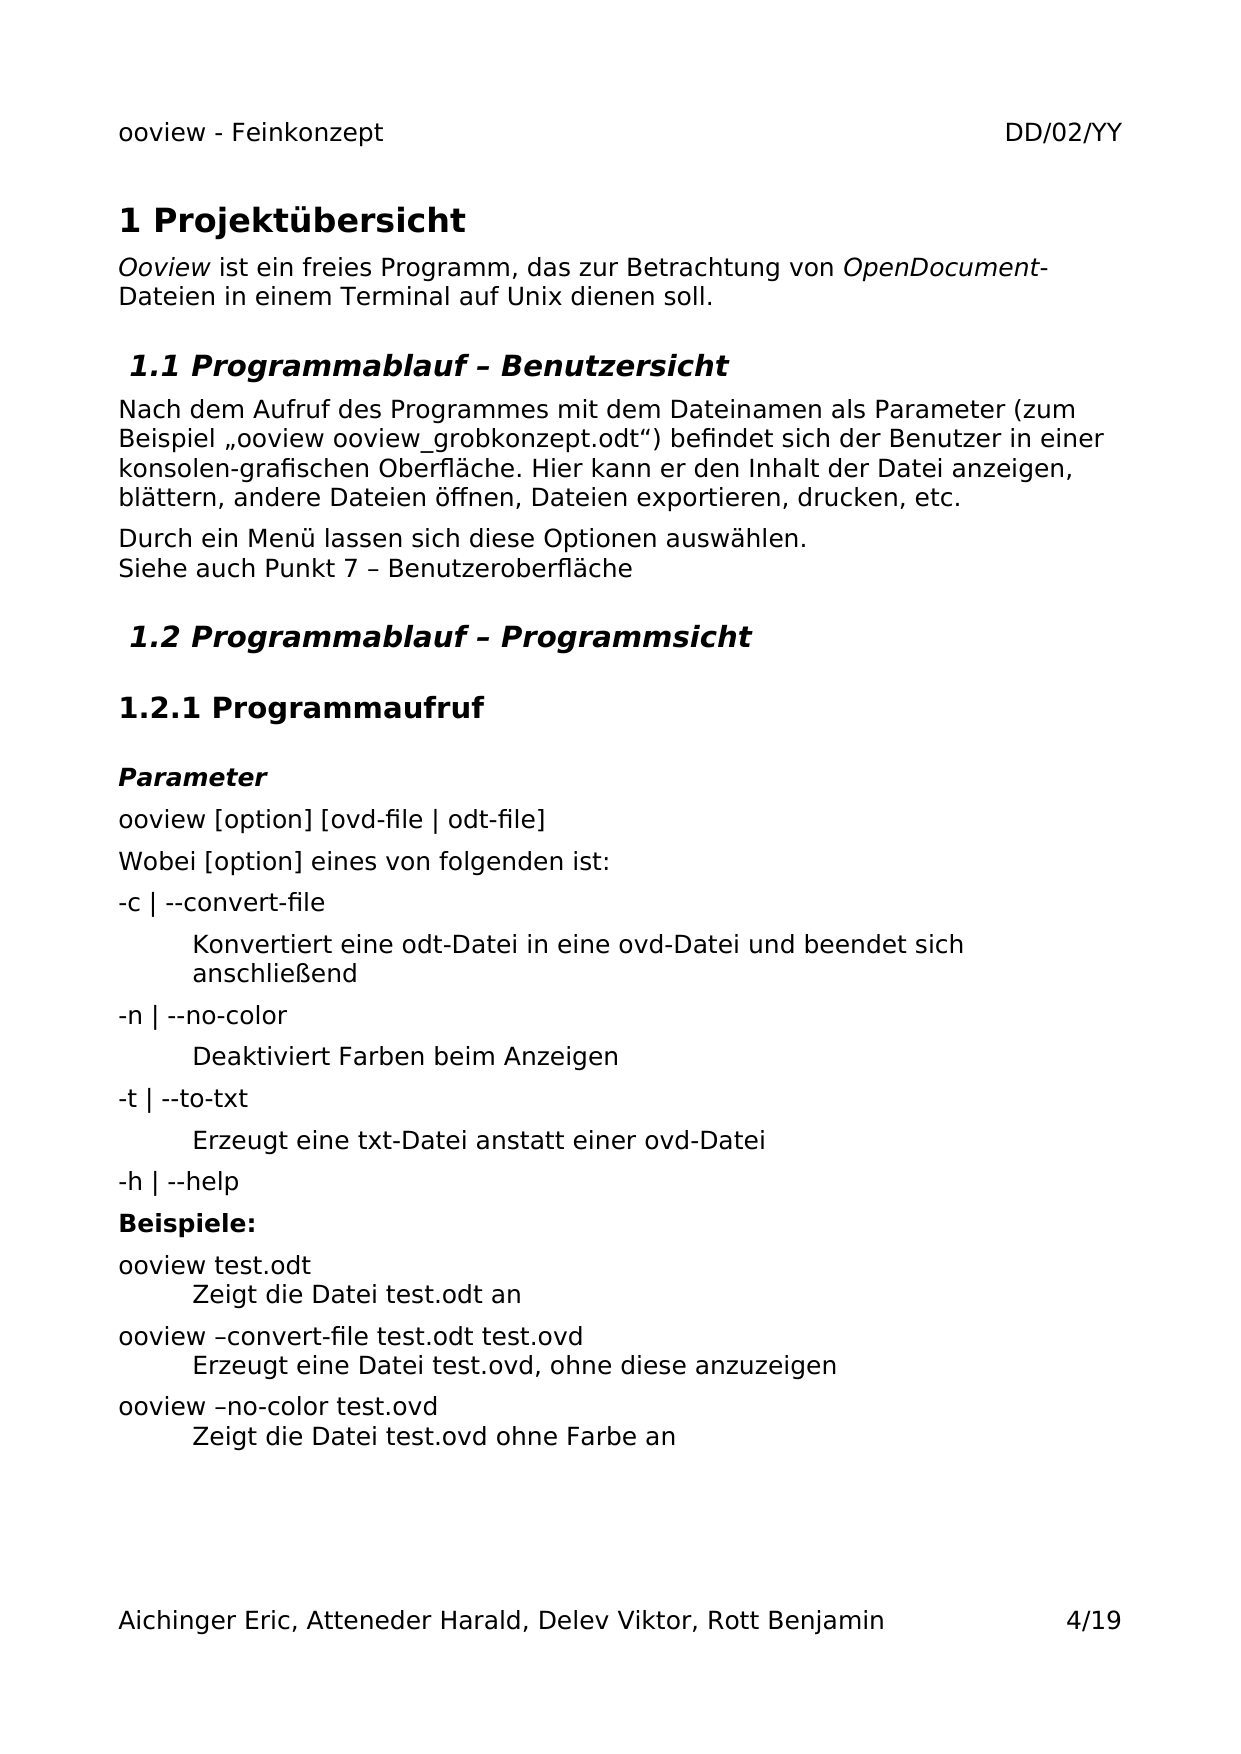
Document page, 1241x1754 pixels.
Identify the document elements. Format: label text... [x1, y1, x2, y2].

subtitle Programmablauf – Programmsicht [118, 620, 1122, 654]
text -c | --convert-file [118, 888, 1122, 917]
text Nach dem Aufruf des Programmes mit dem Dateinamen als Parameter (zum Beispiel „ooview ooview_grobkonzept.odt“) befindet sich der Benutzer in einer konsolen-grafischen Oberfläche. Hier kann er den Inhalt der Datei anzeigen, blättern, andere Dateien öffnen, Dateien exportieren, drucken, etc. [118, 395, 1122, 512]
text Durch ein Menü lassen sich diese Optionen auswählen. Siehe auch Punkt 7 – Benutzeroberfläche [118, 524, 1122, 583]
text Wobei [option] eines von folgenden ist: [118, 847, 1122, 876]
text Konvertiert eine odt-Datei in eine ovd-Datei und beendet sich anschließend [118, 930, 1122, 988]
text Erzeugt eine txt-Datei anstatt einer ovd-Datei [118, 1126, 1122, 1155]
text ooview –convert-file test.odt test.ovd Erzeugt eine Datei test.ovd, ohne diese anzuzeigen [118, 1322, 1122, 1380]
subtitle Programmablauf – Benutzersicht [118, 349, 1122, 383]
subtitle Parameter [118, 763, 1122, 792]
text Beispiele: [118, 1209, 1122, 1238]
text -t | --to-txt [118, 1084, 1122, 1113]
subtitle Programmaufruf [118, 692, 1122, 726]
text -n | --no-color [118, 1001, 1122, 1030]
text ooview –no-color test.ovd Zeigt die Datei test.ovd ohne Farbe an [118, 1392, 1122, 1451]
text Ooview ist ein freies Programm, das zur Betrachtung von OpenDocument-Dateien in einem Terminal auf Unix dienen soll. [118, 253, 1122, 311]
text Deaktiviert Farben beim Anzeigen [118, 1042, 1122, 1072]
text ooview test.odt Zeigt die Datei test.odt an [118, 1251, 1122, 1309]
subtitle Projektübersicht [118, 202, 1122, 241]
text -h | --help [118, 1167, 1122, 1197]
text ooview [option] [ovd-file | odt-file] [118, 805, 1122, 834]
